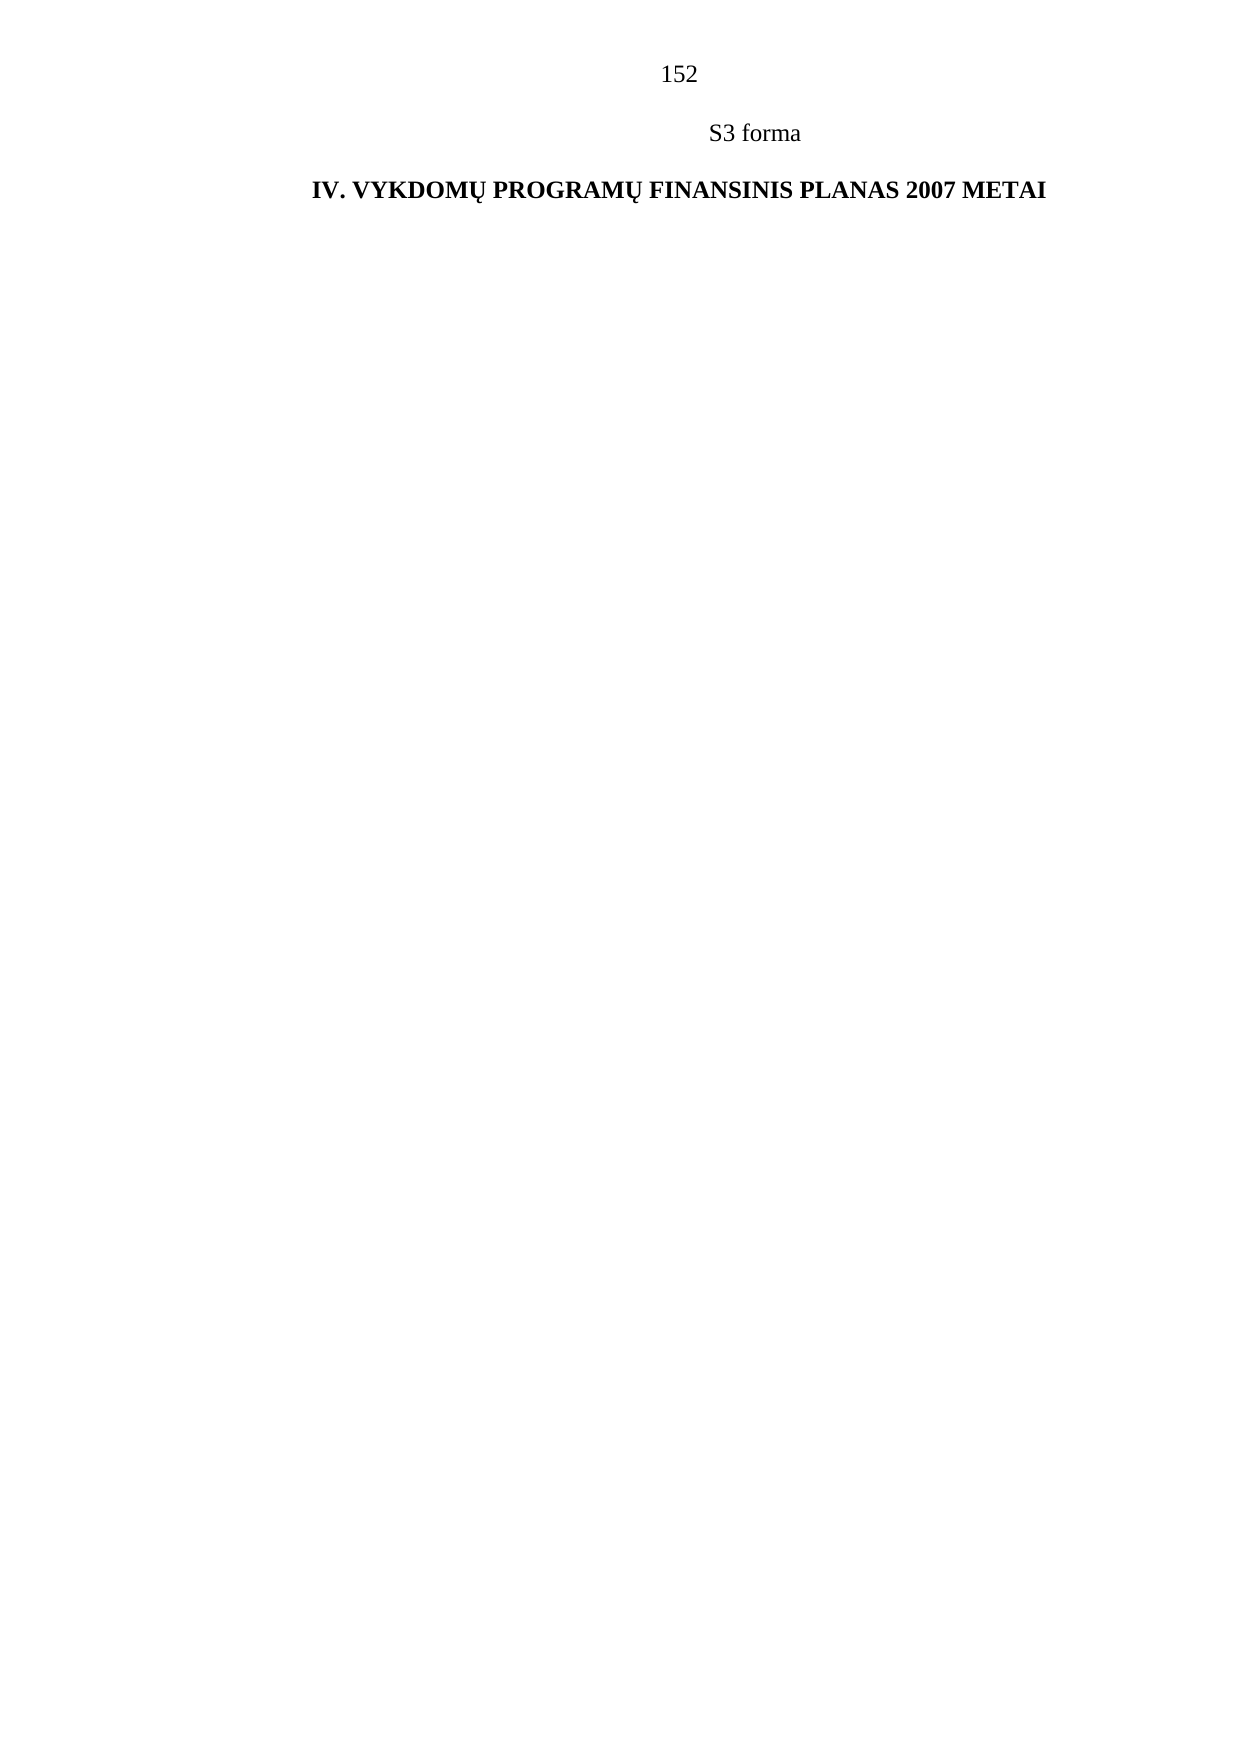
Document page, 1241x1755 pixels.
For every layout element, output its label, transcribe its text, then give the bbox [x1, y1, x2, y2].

text S3 forma [177, 118, 1181, 147]
text IV. VYKDOMŲ PROGRAMŲ FINANSINIS PLANAS 2007 METAI [177, 176, 1181, 204]
